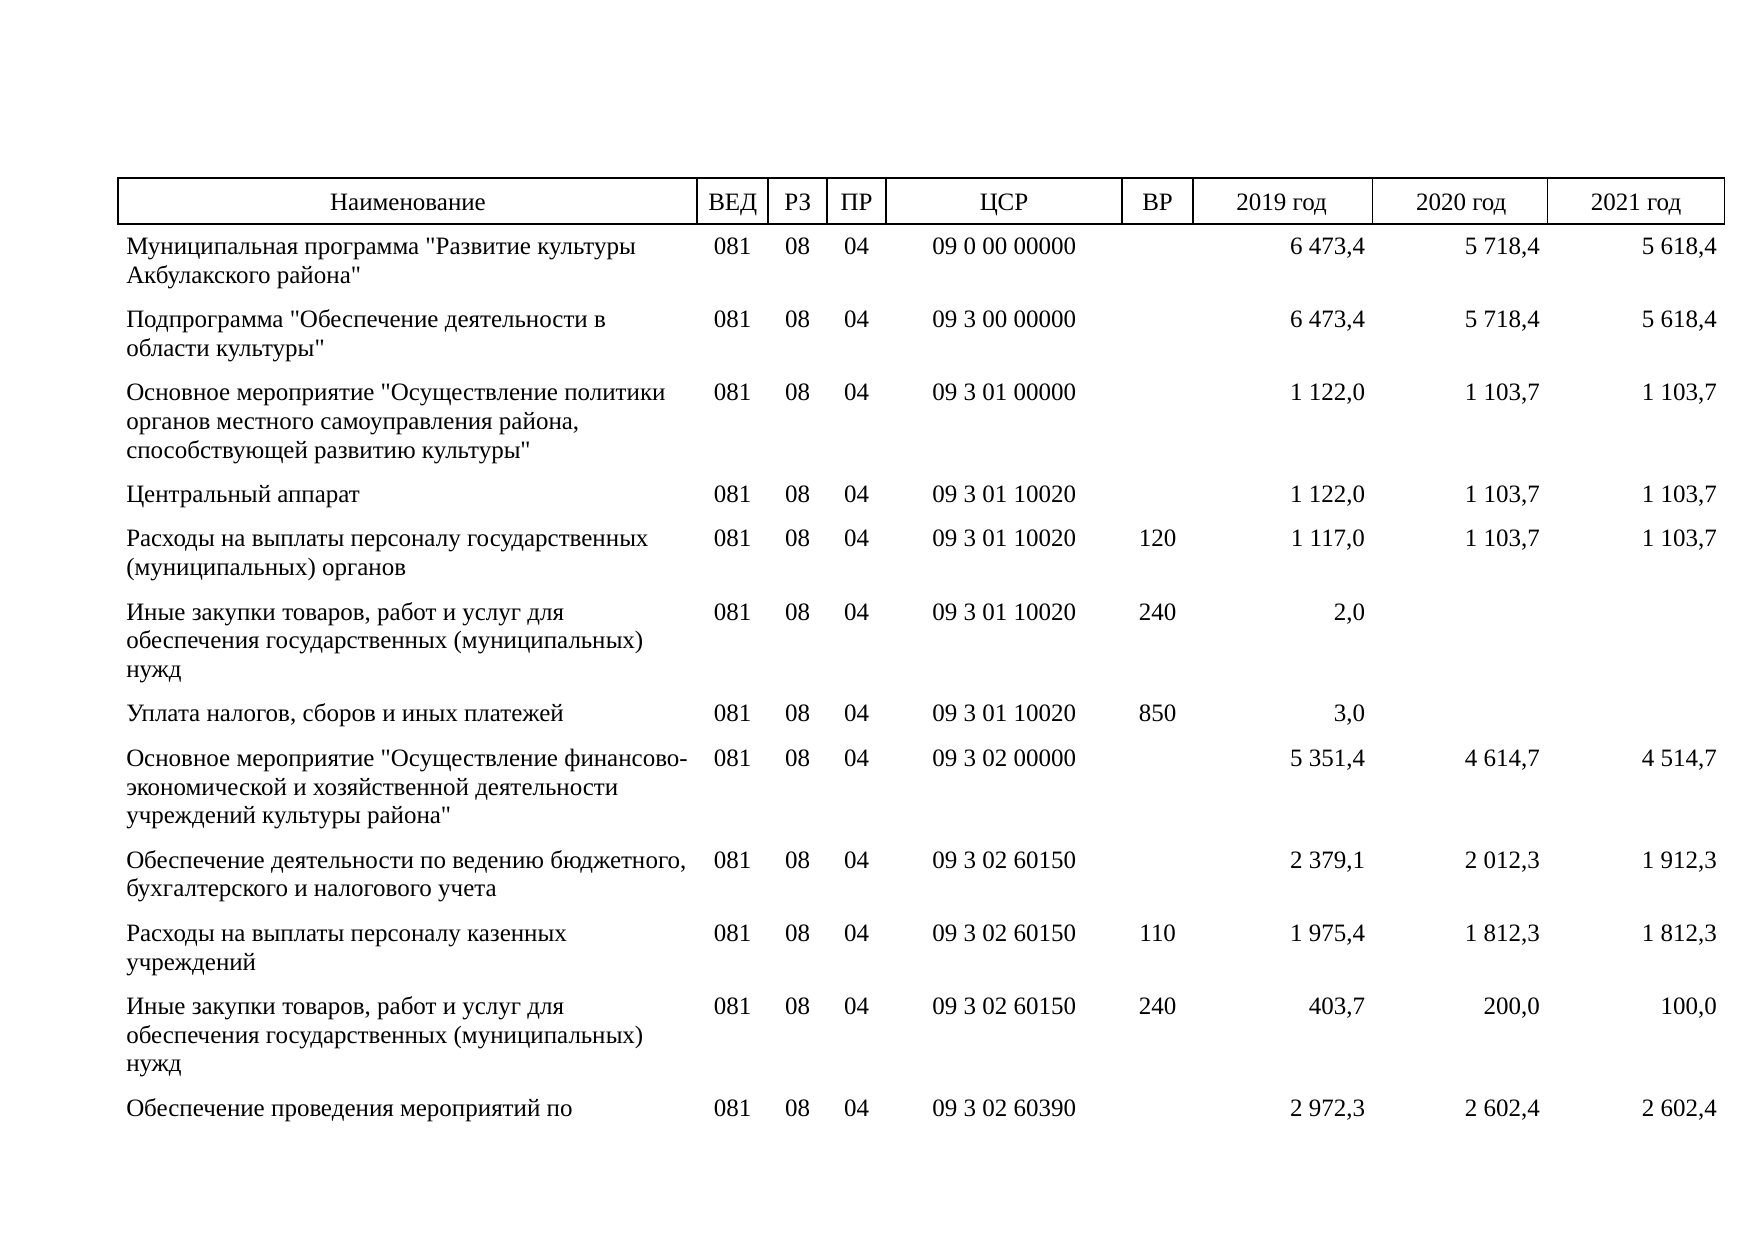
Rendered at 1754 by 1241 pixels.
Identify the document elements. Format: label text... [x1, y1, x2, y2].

table_cell Муниципальная программа "Развитие культуры Акбулакского района" [118, 225, 697, 296]
table_cell 04 [827, 516, 886, 589]
table_cell 120 [1122, 516, 1193, 589]
table_cell 08 [768, 1085, 827, 1129]
table_cell 09 3 01 10020 [886, 589, 1122, 691]
table_header РЗ [776, 187, 819, 215]
table_cell 5 351,4 [1193, 735, 1372, 837]
table_cell 2,0 [1193, 589, 1372, 691]
table_cell 2 972,3 [1193, 1085, 1372, 1129]
table_cell 09 3 02 60150 [886, 910, 1122, 983]
table_cell 081 [697, 296, 768, 369]
table_cell 04 [827, 370, 886, 471]
table_cell 09 3 01 10020 [886, 691, 1122, 735]
table_header 2020 год [1380, 187, 1542, 215]
table_cell [1547, 691, 1724, 735]
table_cell 09 3 02 00000 [886, 735, 1122, 837]
table_cell 08 [768, 471, 827, 516]
table_cell 1 103,7 [1373, 370, 1547, 471]
table_cell 1 122,0 [1193, 370, 1372, 471]
table_cell Центральный аппарат [118, 471, 697, 516]
table_header [119, 179, 696, 223]
table_cell [1122, 735, 1193, 837]
table_cell 08 [768, 983, 827, 1085]
table_cell 240 [1122, 589, 1193, 691]
table_cell 04 [827, 983, 886, 1085]
table_cell 3,0 [1193, 691, 1372, 735]
table_cell 09 3 01 10020 [886, 516, 1122, 589]
table_cell 08 [768, 691, 827, 735]
table_header [698, 179, 767, 223]
table_cell 2 602,4 [1373, 1085, 1547, 1129]
table_cell 5 718,4 [1373, 225, 1547, 296]
table_cell [1373, 691, 1547, 735]
table_cell [1122, 225, 1193, 296]
table_cell Обеспечение проведения мероприятий по [118, 1085, 697, 1129]
table_cell 081 [697, 735, 768, 837]
table_cell 1 103,7 [1547, 471, 1724, 516]
table_cell 04 [827, 296, 886, 369]
table_cell 6 473,4 [1193, 225, 1372, 296]
table_cell 4 514,7 [1547, 735, 1724, 837]
table_cell Основное мероприятие "Осуществление политики органов местного самоуправления района, способствующей развитию культуры" [118, 370, 697, 471]
table_cell 081 [697, 983, 768, 1085]
table_cell 09 3 01 00000 [886, 370, 1122, 471]
table_cell 04 [827, 1085, 886, 1129]
table_cell 04 [827, 471, 886, 516]
table_cell 850 [1122, 691, 1193, 735]
table_cell 04 [827, 735, 886, 837]
table_header [1194, 179, 1372, 223]
table_header [1123, 179, 1192, 223]
table_cell 09 3 02 60390 [886, 1085, 1122, 1129]
table_cell 1 975,4 [1193, 910, 1372, 983]
table_cell 2 379,1 [1193, 837, 1372, 910]
table_cell 08 [768, 516, 827, 589]
table_cell 5 618,4 [1547, 296, 1724, 369]
table_cell 5 618,4 [1547, 225, 1724, 296]
table_cell Расходы на выплаты персоналу государственных (муниципальных) органов [118, 516, 697, 589]
table_header ВР [1130, 187, 1185, 215]
table_cell 1 103,7 [1547, 516, 1724, 589]
table_cell 1 912,3 [1547, 837, 1724, 910]
table_cell 081 [697, 225, 768, 296]
table_cell 08 [768, 370, 827, 471]
table_cell 04 [827, 910, 886, 983]
table_cell 1 117,0 [1193, 516, 1372, 589]
table_cell 04 [827, 691, 886, 735]
table_cell 240 [1122, 983, 1193, 1085]
table_cell 6 473,4 [1193, 296, 1372, 369]
table_cell 1 812,3 [1373, 910, 1547, 983]
table_cell 081 [697, 691, 768, 735]
table_cell 04 [827, 837, 886, 910]
table_cell 081 [697, 837, 768, 910]
table_cell [1122, 370, 1193, 471]
table_cell [1122, 1085, 1193, 1129]
table_cell 5 718,4 [1373, 296, 1547, 369]
table_cell Иные закупки товаров, работ и услуг для обеспечения государственных (муниципальных) нужд [118, 983, 697, 1085]
table_cell 08 [768, 837, 827, 910]
table_cell 081 [697, 370, 768, 471]
table_cell 09 3 01 10020 [886, 471, 1122, 516]
table_cell 2 602,4 [1547, 1085, 1724, 1129]
table_cell 081 [697, 1085, 768, 1129]
table_header 2021 год [1555, 187, 1717, 215]
table_cell 110 [1122, 910, 1193, 983]
table_cell 09 3 00 00000 [886, 296, 1122, 369]
table_cell [1373, 589, 1547, 691]
table_cell Расходы на выплаты персоналу казенных учреждений [118, 910, 697, 983]
table_cell Иные закупки товаров, работ и услуг для обеспечения государственных (муниципальных) нужд [118, 589, 697, 691]
table_cell Обеспечение деятельности по ведению бюджетного, бухгалтерского и налогового учета [118, 837, 697, 910]
table_cell 100,0 [1547, 983, 1724, 1085]
table_cell 081 [697, 589, 768, 691]
table_cell 081 [697, 516, 768, 589]
table_cell [1122, 296, 1193, 369]
table_cell Уплата налогов, сборов и иных платежей [118, 691, 697, 735]
table_cell 08 [768, 296, 827, 369]
table_cell 09 0 00 00000 [886, 225, 1122, 296]
table_header [1373, 179, 1547, 223]
table_cell 200,0 [1373, 983, 1547, 1085]
table_cell 081 [697, 910, 768, 983]
table_cell [1122, 837, 1193, 910]
table_cell 08 [768, 589, 827, 691]
table_header [769, 179, 826, 223]
table_header [828, 179, 885, 223]
table_header ЦСР [894, 187, 1114, 215]
table_cell 08 [768, 225, 827, 296]
table_cell 09 3 02 60150 [886, 837, 1122, 910]
table_cell 08 [768, 910, 827, 983]
table_cell [1122, 471, 1193, 516]
table_cell 4 614,7 [1373, 735, 1547, 837]
table_header ПР [835, 187, 878, 215]
table_cell 1 103,7 [1547, 370, 1724, 471]
table_header 2019 год [1201, 187, 1362, 215]
table_cell 1 103,7 [1373, 471, 1547, 516]
table_header [1548, 179, 1724, 223]
table_cell 09 3 02 60150 [886, 983, 1122, 1085]
table_cell 08 [768, 735, 827, 837]
table_cell 04 [827, 225, 886, 296]
table_cell 2 012,3 [1373, 837, 1547, 910]
table_header Наименование [126, 187, 689, 215]
table_cell 1 812,3 [1547, 910, 1724, 983]
table_cell 04 [827, 589, 886, 691]
table_cell [1547, 589, 1724, 691]
table_cell Основное мероприятие "Осуществление финансово-экономической и хозяйственной деятельности учреждений культуры района" [118, 735, 697, 837]
table_header ВЕД [705, 187, 760, 215]
table_header [887, 179, 1121, 223]
table_cell 403,7 [1193, 983, 1372, 1085]
table_cell 1 122,0 [1193, 471, 1372, 516]
table_cell Подпрограмма "Обеспечение деятельности в области культуры" [118, 296, 697, 369]
table_cell 081 [697, 471, 768, 516]
table_cell 1 103,7 [1373, 516, 1547, 589]
